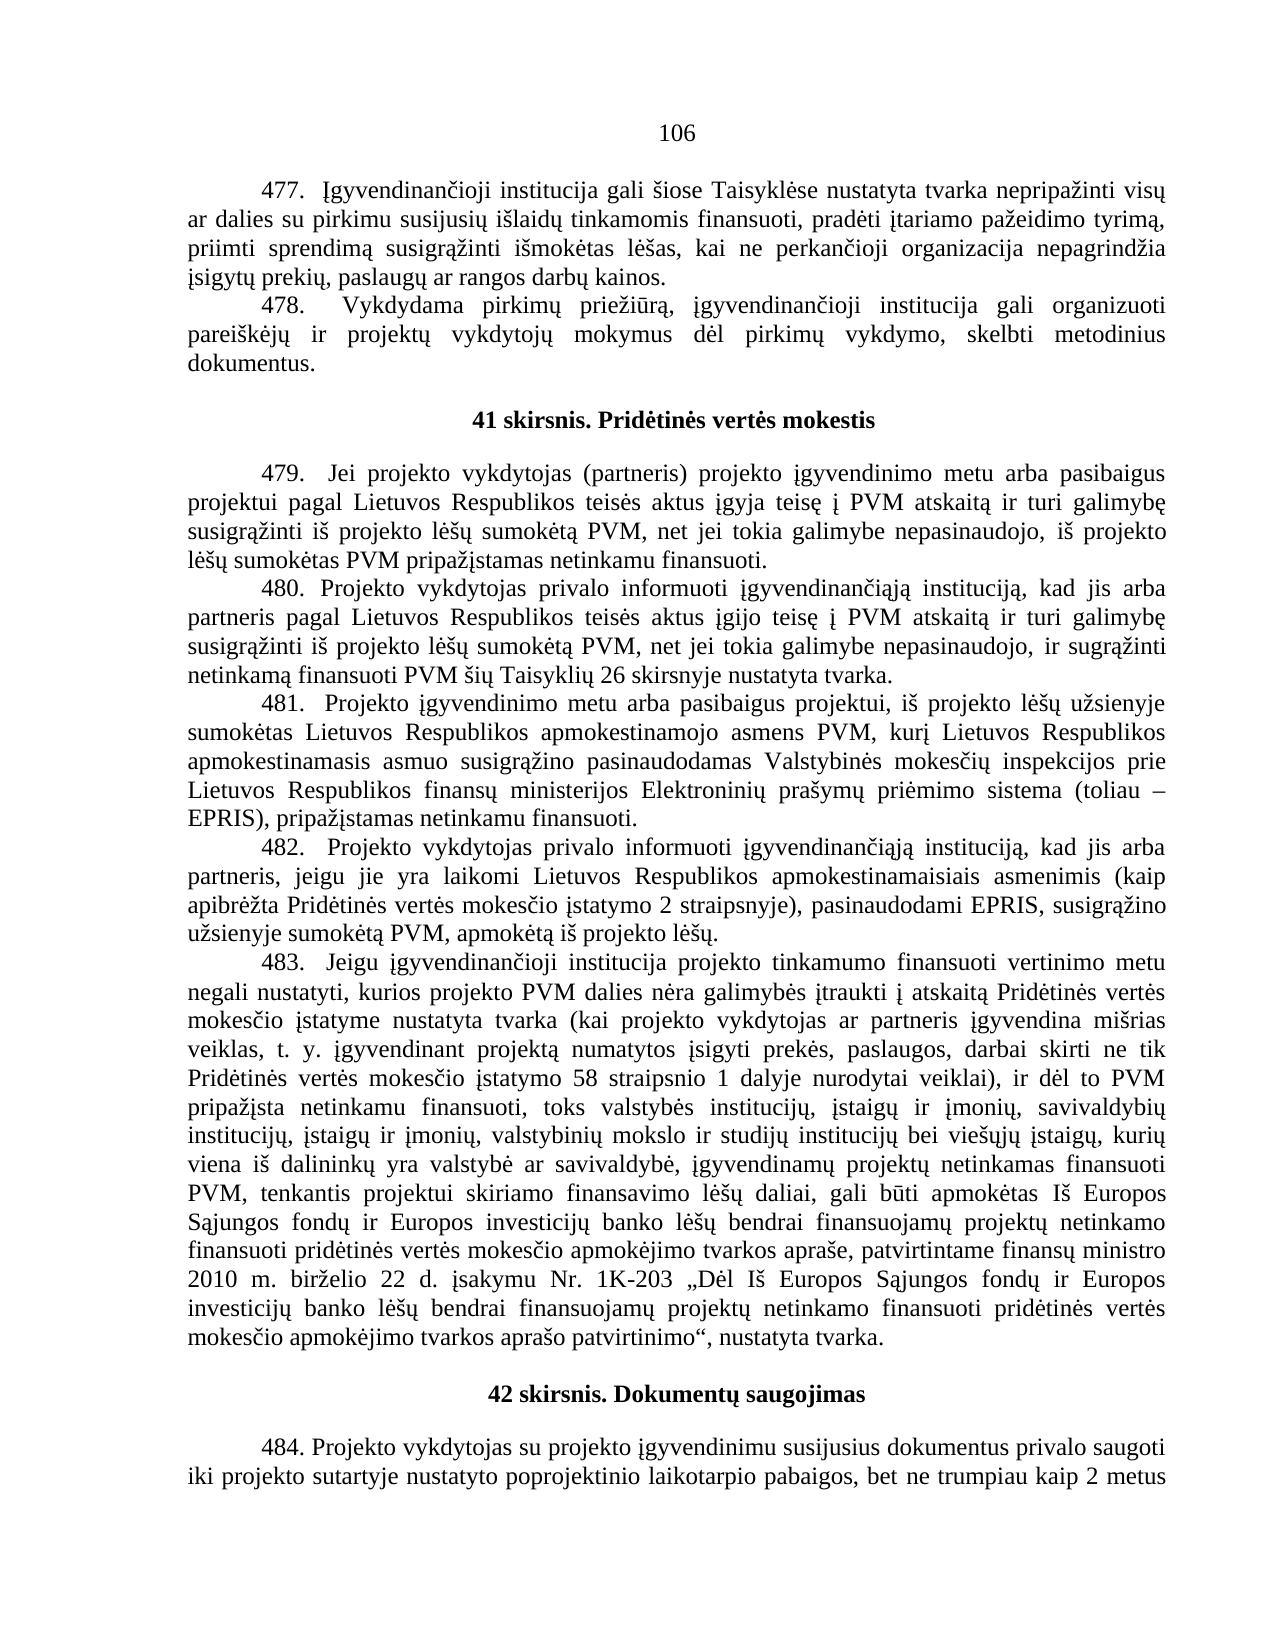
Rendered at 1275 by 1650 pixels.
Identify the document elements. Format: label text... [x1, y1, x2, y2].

text 479. Jei projekto vykdytojas (partneris) projekto įgyvendinimo metu arba pasibaigus projektui pagal Lietuvos Respublikos teisės aktus įgyja teisę į PVM atskaitą ir turi galimybę susigrąžinti iš projekto lėšų sumokėtą PVM, net jei tokia galimybe nepasinaudojo, iš projekto lėšų sumokėtas PVM pripažįstamas netinkamu finansuoti. [187, 458, 1167, 573]
text 483. Jeigu įgyvendinančioji institucija projekto tinkamumo finansuoti vertinimo metu negali nustatyti, kurios projekto PVM dalies nėra galimybės įtraukti į atskaitą Pridėtinės vertės mokesčio įstatyme nustatyta tvarka (kai projekto vykdytojas ar partneris įgyvendina mišrias veiklas, t. y. įgyvendinant projektą numatytos įsigyti prekės, paslaugos, darbai skirti ne tik Pridėtinės vertės mokesčio įstatymo 58 straipsnio 1 dalyje nurodytai veiklai), ir dėl to PVM pripažįsta netinkamu finansuoti, toks valstybės institucijų, įstaigų ir įmonių, savivaldybių institucijų, įstaigų ir įmonių, valstybinių mokslo ir studijų institucijų bei viešųjų įstaigų, kurių viena iš dalininkų yra valstybė ar savivaldybė, įgyvendinamų projektų netinkamas finansuoti PVM, tenkantis projektui skiriamo finansavimo lėšų daliai, gali būti apmokėtas Iš Europos Sąjungos fondų ir Europos investicijų banko lėšų bendrai finansuojamų projektų netinkamo finansuoti pridėtinės vertės mokesčio apmokėjimo tvarkos apraše, patvirtintame finansų ministro 2010 m. birželio 22 d. įsakymu Nr. 1K-203 „Dėl Iš Europos Sąjungos fondų ir Europos investicijų banko lėšų bendrai finansuojamų projektų netinkamo finansuoti pridėtinės vertės mokesčio apmokėjimo tvarkos aprašo patvirtinimo“, nustatyta tvarka. [187, 947, 1167, 1350]
text 481. Projekto įgyvendinimo metu arba pasibaigus projektui, iš projekto lėšų užsienyje sumokėtas Lietuvos Respublikos apmokestinamojo asmens PVM, kurį Lietuvos Respublikos apmokestinamasis asmuo susigrąžino pasinaudodamas Valstybinės mokesčių inspekcijos prie Lietuvos Respublikos finansų ministerijos Elektroninių prašymų priėmimo sistema (toliau – EPRIS), pripažįstamas netinkamu finansuoti. [187, 688, 1167, 832]
text 484. Projekto vykdytojas su projekto įgyvendinimu susijusius dokumentus privalo saugoti iki projekto sutartyje nustatyto poprojektinio laikotarpio pabaigos, bet ne trumpiau kaip 2 metus [187, 1432, 1167, 1489]
text 482. Projekto vykdytojas privalo informuoti įgyvendinančiąją instituciją, kad jis arba partneris, jeigu jie yra laikomi Lietuvos Respublikos apmokestinamaisiais asmenimis (kaip apibrėžta Pridėtinės vertės mokesčio įstatymo 2 straipsnyje), pasinaudodami EPRIS, susigrąžino užsienyje sumokėtą PVM, apmokėtą iš projekto lėšų. [187, 832, 1167, 947]
text 478. Vykdydama pirkimų priežiūrą, įgyvendinančioji institucija gali organizuoti pareiškėjų ir projektų vykdytojų mokymus dėl pirkimų vykdymo, skelbti metodinius dokumentus. [187, 291, 1167, 377]
text 480. Projekto vykdytojas privalo informuoti įgyvendinančiąją instituciją, kad jis arba partneris pagal Lietuvos Respublikos teisės aktus įgijo teisę į PVM atskaitą ir turi galimybę susigrąžinti iš projekto lėšų sumokėtą PVM, net jei tokia galimybe nepasinaudojo, ir sugrąžinti netinkamą finansuoti PVM šių Taisyklių 26 skirsnyje nustatyta tvarka. [187, 573, 1167, 688]
text 41 skirsnis. Pridėtinės vertės mokestis [246, 406, 1107, 434]
text 42 skirsnis. Dokumentų saugojimas [246, 1379, 1107, 1408]
text 477. Įgyvendinančioji institucija gali šiose Taisyklėse nustatyta tvarka nepripažinti visų ar dalies su pirkimu susijusių išlaidų tinkamomis finansuoti, pradėti įtariamo pažeidimo tyrimą, priimti sprendimą susigrąžinti išmokėtas lėšas, kai ne perkančioji organizacija nepagrindžia įsigytų prekių, paslaugų ar rangos darbų kainos. [187, 176, 1167, 291]
